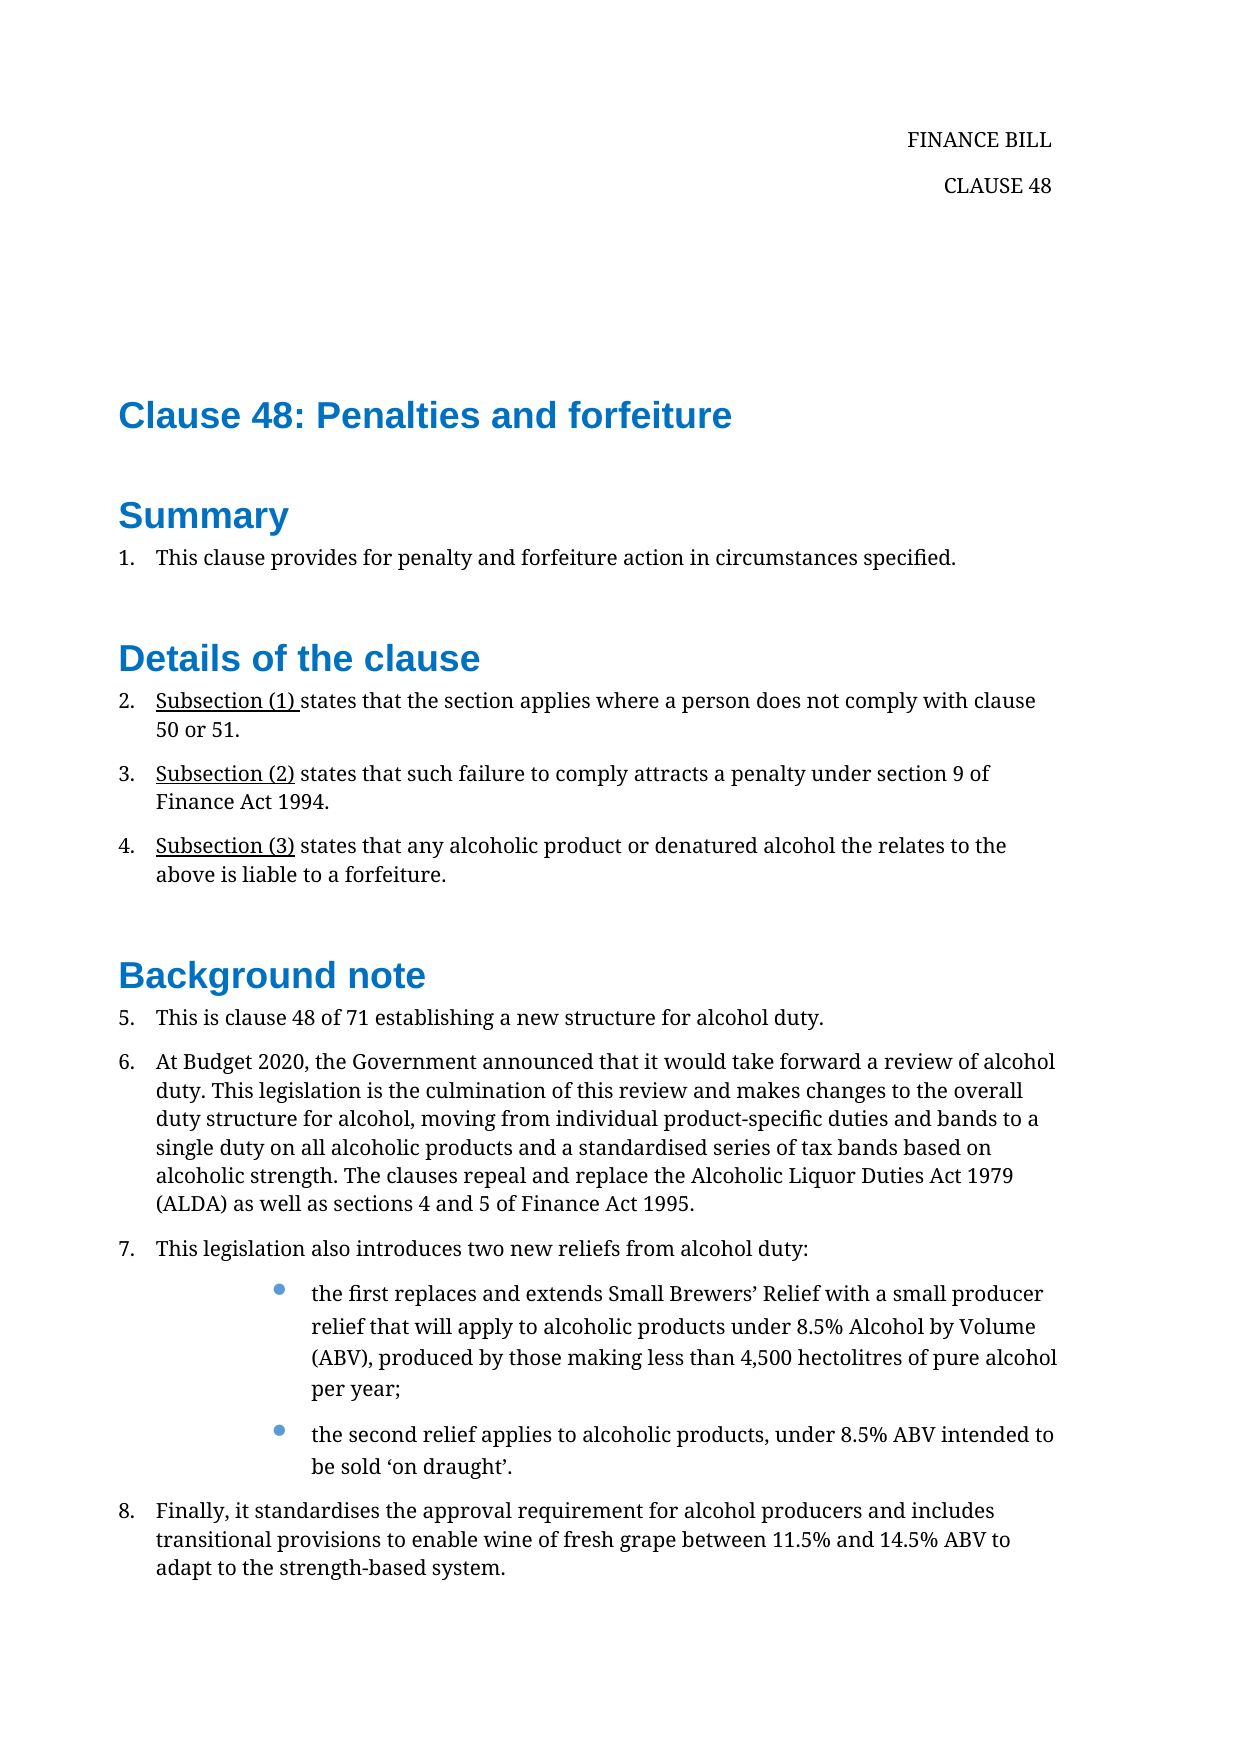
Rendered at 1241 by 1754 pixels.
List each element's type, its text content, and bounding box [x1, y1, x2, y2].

subtitle Clause 48: Penalties and forfeiture [118, 393, 1063, 437]
list Finally, it standardises the approval requirement for alcohol producers and includes transitional provisions to enable wine of fresh grape between 11.5% and 14.5% ABV to adapt to the strength-based system. [118, 1496, 1063, 1582]
list This clause provides for penalty and forfeiture action in circumstances specified. [118, 543, 1063, 571]
subtitle Summary [118, 493, 1063, 536]
list Subsection (2) states that such failure to comply attracts a penalty under section 9 of Finance Act 1994. [118, 759, 1063, 816]
list the second relief applies to alcoholic products, under 8.5% ABV intended to be sold ‘on draught’. [274, 1418, 1063, 1481]
subtitle Details of the clause [118, 637, 1063, 680]
list At Budget 2020, the Government announced that it would take forward a review of alcohol duty. This legislation is the culmination of this review and makes changes to the overall duty structure for alcohol, moving from individual product-specific duties and bands to a single duty on all alcoholic products and a standardised series of tax bands based on alcoholic strength. The clauses repeal and replace the Alcoholic Liquor Duties Act 1979 (ALDA) as well as sections 4 and 5 of Finance Act 1995. [118, 1047, 1063, 1218]
list the first replaces and extends Small Brewers’ Relief with a small producer relief that will apply to alcoholic products under 8.5% Alcohol by Volume (ABV), produced by those making less than 4,500 hectolitres of pure alcohol per year; [274, 1278, 1063, 1403]
list Subsection (1) states that the section applies where a person does not comply with clause 50 or 51. [118, 686, 1063, 743]
list This legislation also introduces two new reliefs from alcohol duty: [118, 1234, 1063, 1262]
list This is clause 48 of 71 establishing a new structure for alcohol duty. [118, 1003, 1063, 1032]
subtitle Background note [118, 954, 1063, 997]
list Subsection (3) states that any alcoholic product or denatured alcohol the relates to the above is liable to a forfeiture. [118, 831, 1063, 888]
